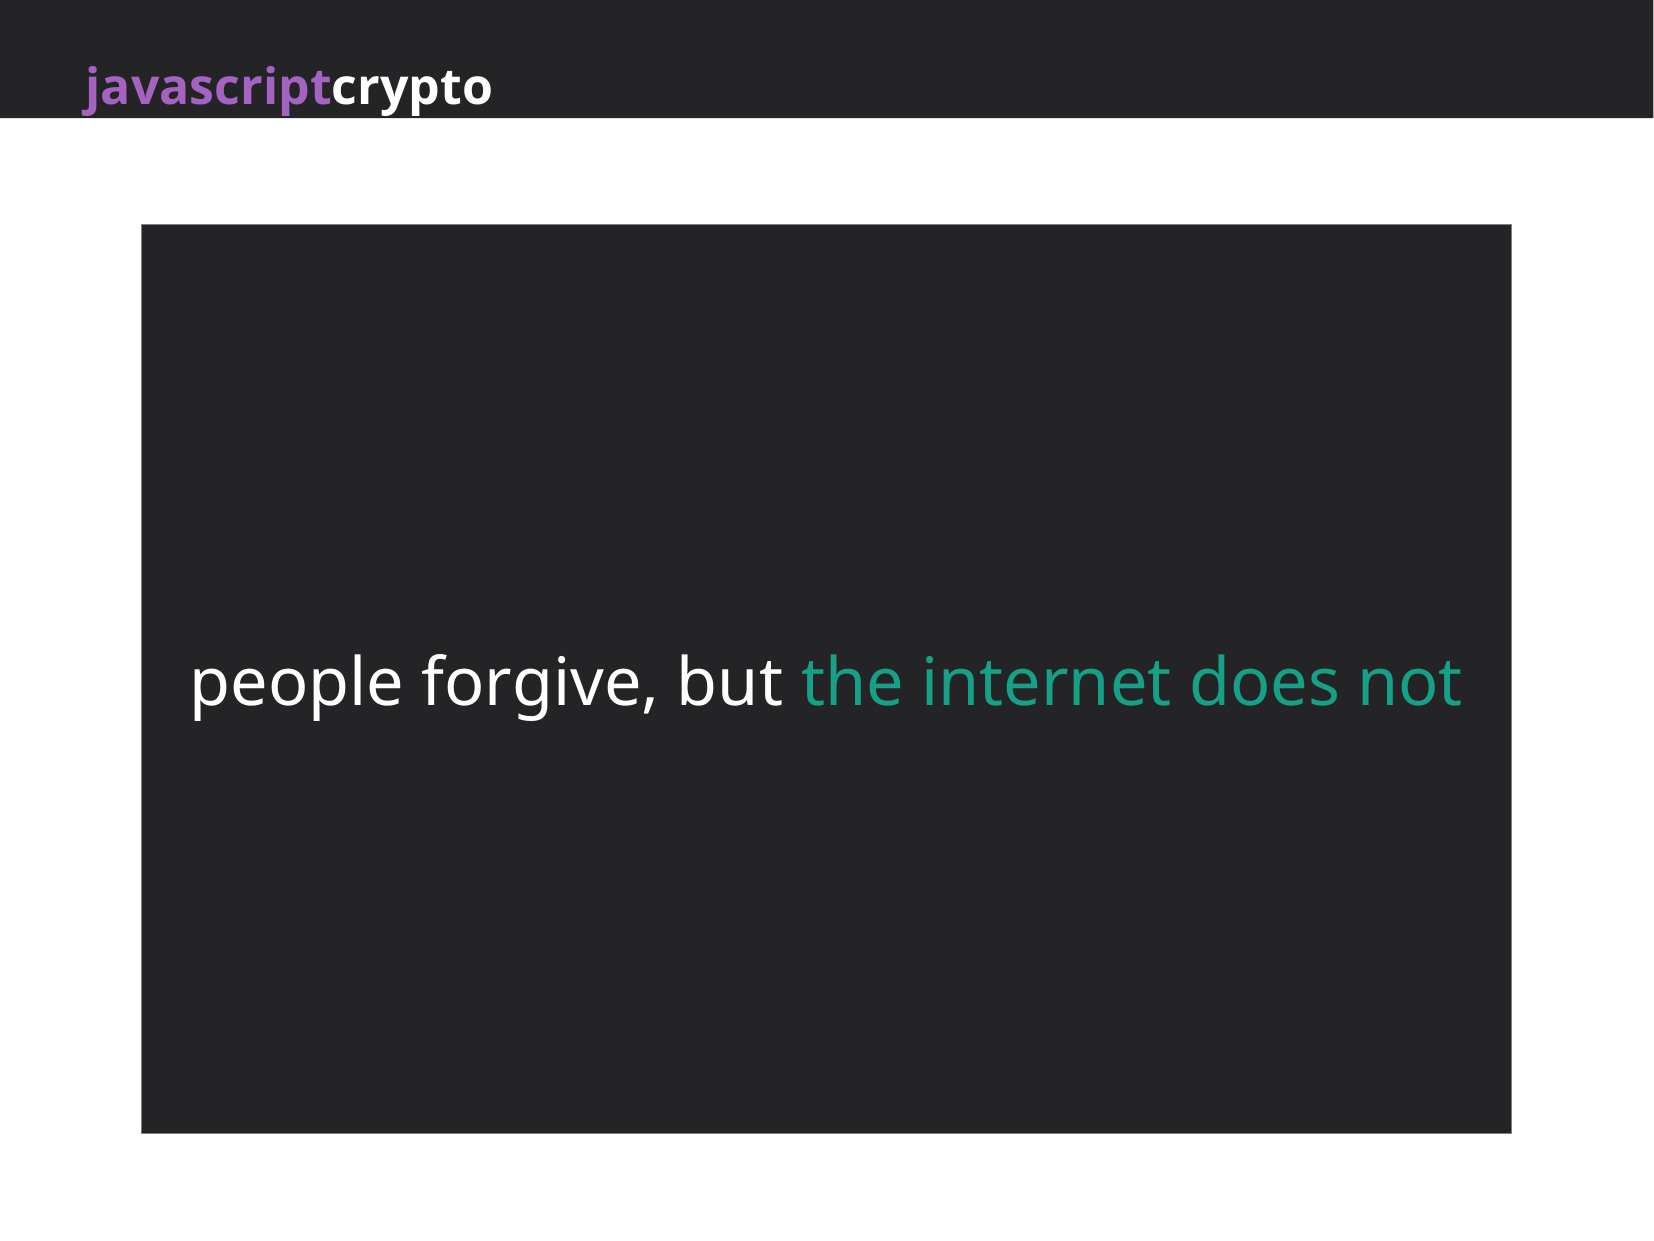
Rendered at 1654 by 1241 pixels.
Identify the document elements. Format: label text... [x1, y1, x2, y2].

text_box [0, 0, 1654, 119]
text_box people forgive, but the internet does not [141, 224, 1512, 1134]
text_box [165, 531, 1441, 1087]
text_box javascriptcrypto [70, 43, 544, 119]
